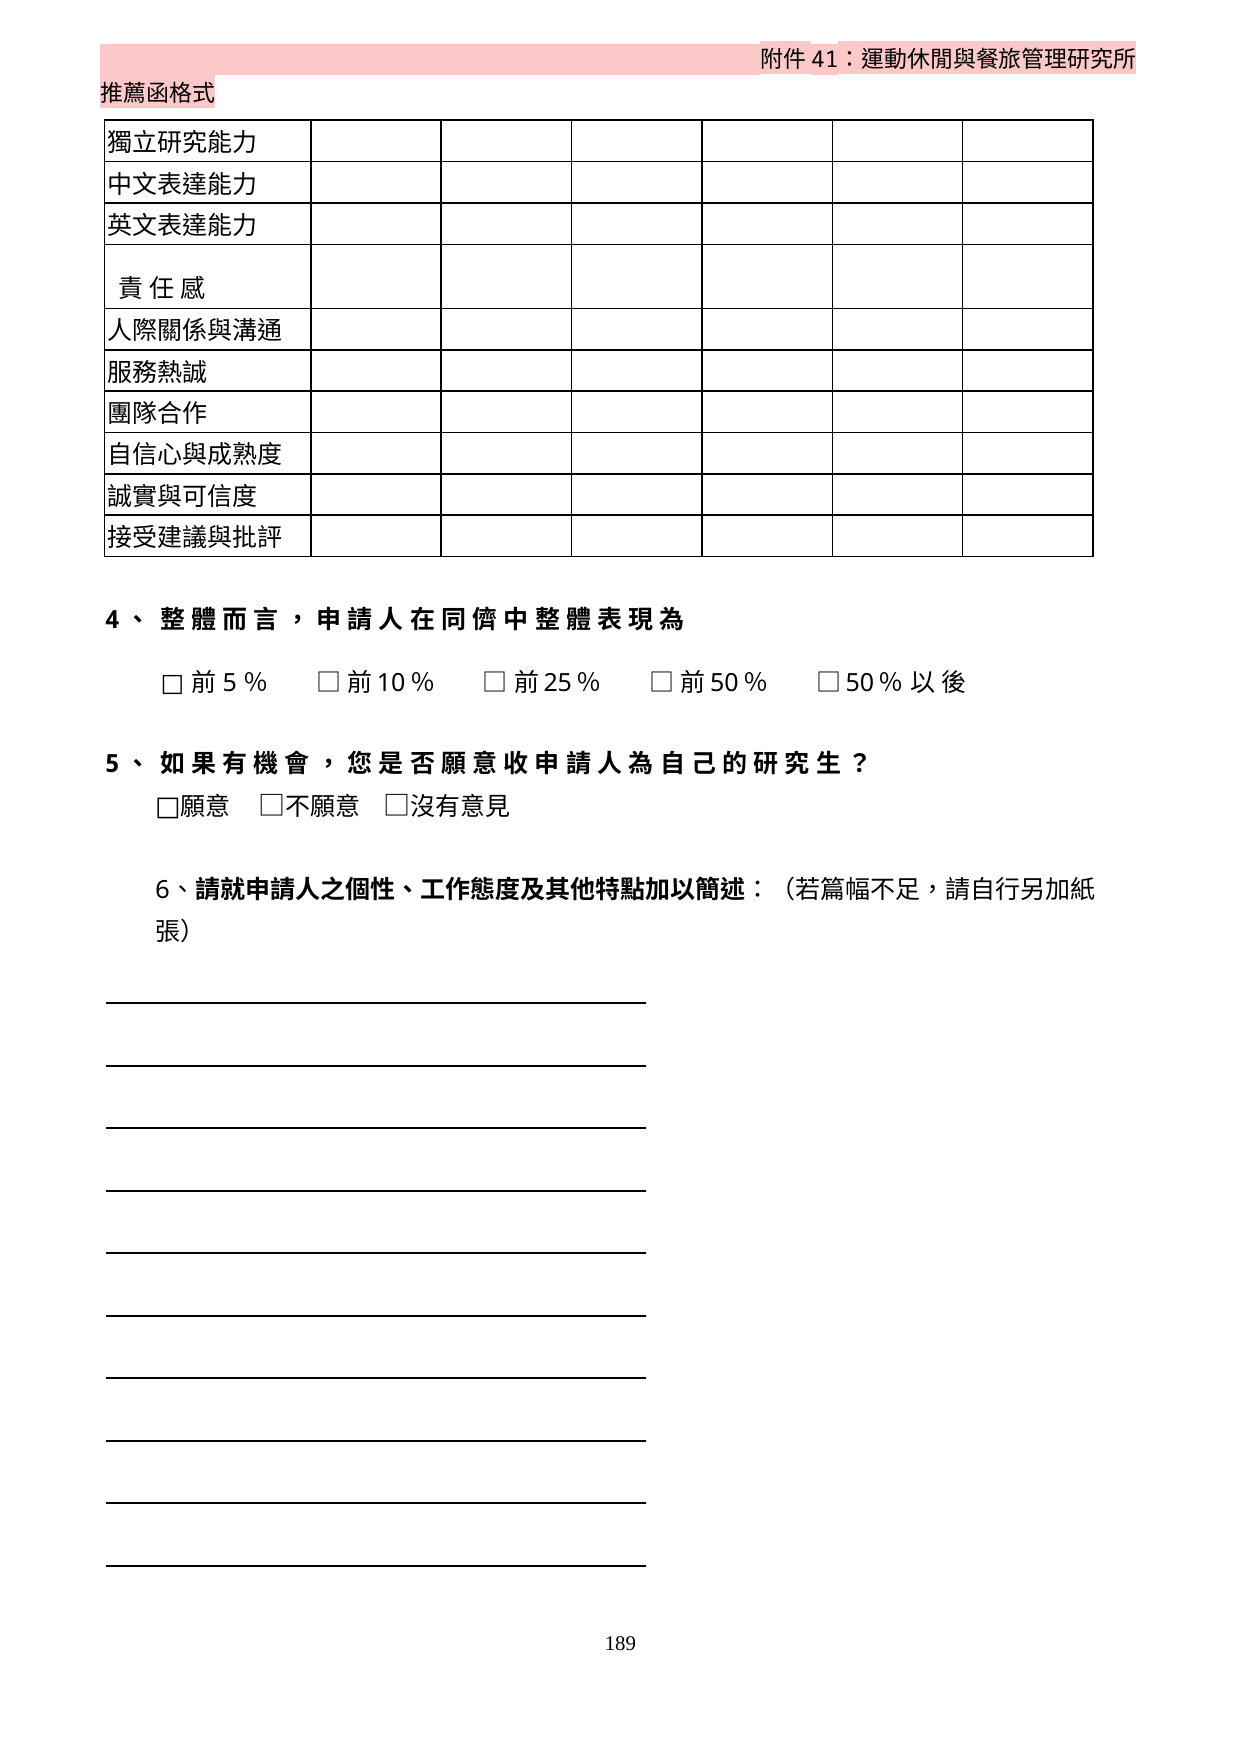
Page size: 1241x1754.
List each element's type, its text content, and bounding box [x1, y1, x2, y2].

list 請就申請人之個性、工作態度及其他特點加以簡述：（若篇幅不足，請自行另加紙張） [155, 866, 1136, 949]
table_cell [572, 245, 701, 307]
table_cell [703, 475, 832, 514]
table_cell [312, 162, 440, 202]
table_cell [833, 162, 962, 202]
table_cell [833, 204, 962, 243]
table_cell [572, 516, 701, 556]
table_cell 英文表達能力 [105, 204, 310, 243]
table_cell [572, 433, 701, 473]
table_cell [963, 162, 1092, 202]
table_cell 人際關係與溝通 [105, 309, 310, 349]
table_cell [572, 351, 701, 390]
table_cell 自信心與成熟度 [105, 433, 310, 473]
table_cell [963, 245, 1092, 307]
table_cell [833, 121, 962, 161]
table_cell [312, 392, 440, 432]
table_cell [963, 121, 1092, 161]
table_cell [572, 204, 701, 243]
table_cell 團隊合作 [105, 392, 310, 432]
table_cell [442, 351, 571, 390]
table_cell [703, 433, 832, 473]
table_cell [833, 309, 962, 349]
table_cell [312, 121, 440, 161]
table_cell [703, 309, 832, 349]
table_cell [442, 475, 571, 514]
table_cell [312, 204, 440, 243]
table_cell [572, 162, 701, 202]
table_cell [572, 475, 701, 514]
table_cell [442, 162, 571, 202]
table_cell [833, 392, 962, 432]
table_cell 誠實與可信度 [105, 475, 310, 514]
table_cell [703, 204, 832, 243]
table_cell [703, 121, 832, 161]
table_cell [572, 392, 701, 432]
text □願意 □不願意 □沒有意見 [155, 782, 1136, 824]
table_cell [312, 309, 440, 349]
table_cell [963, 392, 1092, 432]
table_cell [312, 433, 440, 473]
table_cell [312, 245, 440, 307]
table_cell [703, 351, 832, 390]
table_cell [703, 392, 832, 432]
table_cell [442, 204, 571, 243]
table_cell [572, 121, 701, 161]
table_cell [963, 351, 1092, 390]
table_cell [963, 516, 1092, 556]
table_cell 接受建議與批評 [105, 516, 310, 556]
table_cell 服務熱誠 [105, 351, 310, 390]
table_cell [833, 475, 962, 514]
table_cell [703, 245, 832, 307]
table_cell 獨立研究能力 [105, 121, 310, 161]
table_cell [442, 309, 571, 349]
text □前5％ □前10％ □前25％ □前50％ □50％以後 [154, 638, 1136, 701]
table_cell [312, 516, 440, 556]
table_cell [442, 433, 571, 473]
table_cell 中文表達能力 [105, 162, 310, 202]
table_cell [963, 309, 1092, 349]
table_cell [442, 516, 571, 556]
table_cell [312, 475, 440, 514]
table_cell 責任感 [105, 245, 310, 307]
table_cell [833, 516, 962, 556]
table_cell [963, 433, 1092, 473]
list 如果有機會，您是否願意收申請人為自己的研究生？ [104, 720, 1136, 782]
table_cell [833, 351, 962, 390]
table_cell [442, 121, 571, 161]
table_cell [442, 392, 571, 432]
table_cell [312, 351, 440, 390]
table_cell [703, 162, 832, 202]
table_cell [833, 433, 962, 473]
list 整體而言，申請人在同儕中整體表現為 [104, 576, 1136, 638]
table_cell [963, 475, 1092, 514]
table_cell [833, 245, 962, 307]
table_cell [442, 245, 571, 307]
table_cell [703, 516, 832, 556]
table_cell [963, 204, 1092, 243]
table_cell [572, 309, 701, 349]
